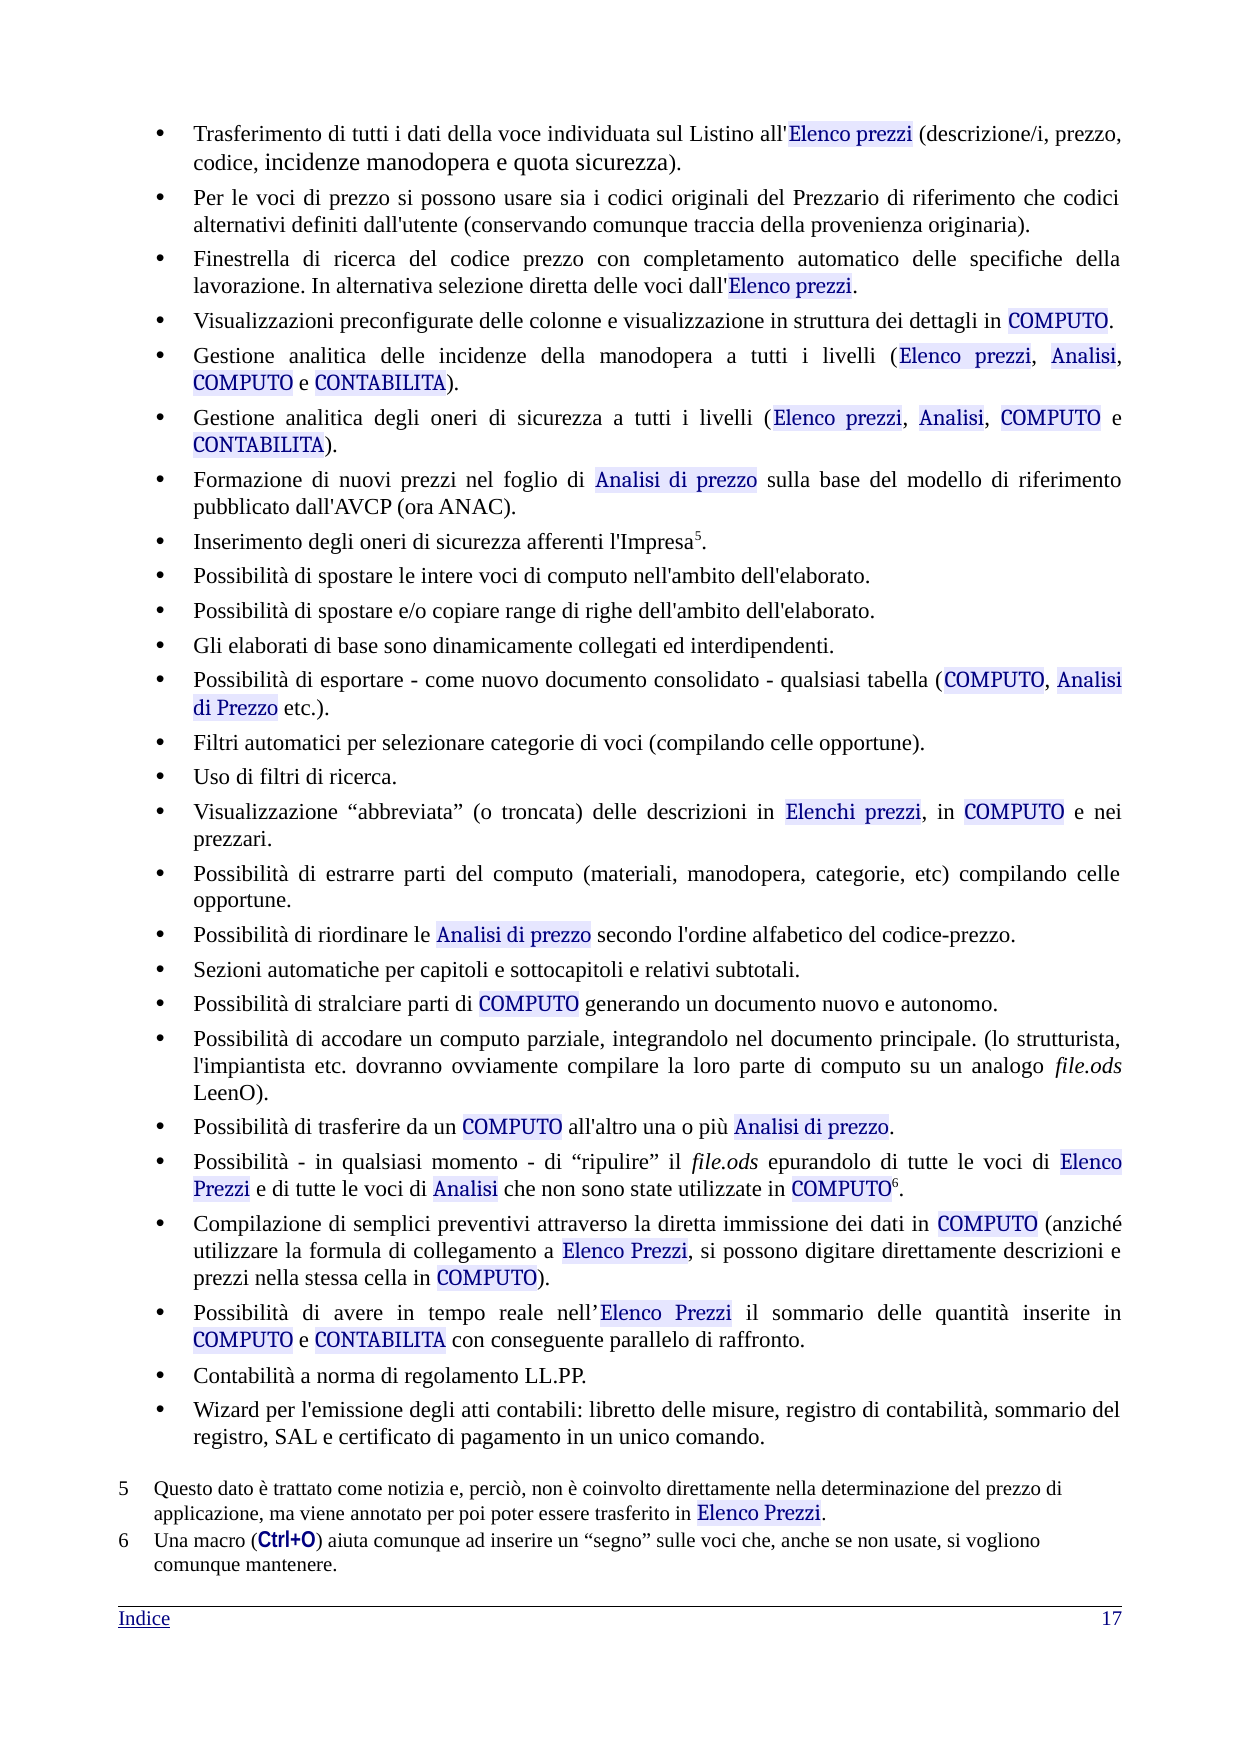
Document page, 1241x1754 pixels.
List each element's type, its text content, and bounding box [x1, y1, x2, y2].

list Inserimento degli oneri di sicurezza afferenti l'Impresa. [156, 526, 1122, 554]
list Possibilità - in qualsiasi momento - di “ripulire” il file.ods epurandolo di tutte le voci di Elenco Prezzi e di tutte le voci di Analisi che non sono state utilizzate in COMPUTO. [156, 1146, 1122, 1202]
list Visualizzazione “abbreviata” (o troncata) delle descrizioni in Elenchi prezzi, in COMPUTO e nei prezzari. [156, 796, 1122, 852]
list Filtri automatici per selezionare categorie di voci (compilando celle opportune). [156, 727, 1122, 755]
list Possibilità di esportare - come nuovo documento consolidato - qualsiasi tabella (COMPUTO, Analisi di Prezzo etc.). [156, 664, 1122, 721]
list Una macro (Ctrl+O) aiuta comunque ad inserire un “segno” sulle voci che, anche se non usate, si vogliono comunque mantenere. [118, 1526, 1122, 1576]
list Wizard per l'emissione degli atti contabili: libretto delle misure, registro di contabilità, sommario del registro, SAL e certificato di pagamento in un unico comando. [156, 1394, 1122, 1449]
list Possibilità di stralciare parti di COMPUTO generando un documento nuovo e autonomo. [156, 988, 1122, 1017]
list Per le voci di prezzo si possono usare sia i codici originali del Prezzario di riferimento che codici alternativi definiti dall'utente (conservando comunque traccia della provenienza originaria). [156, 182, 1122, 237]
list Questo dato è trattato come notizia e, perciò, non è coinvolto direttamente nella determinazione del prezzo di applicazione, ma viene annotato per poi poter essere trasferito in Elenco Prezzi. [118, 1475, 1122, 1526]
list Possibilità di riordinare le Analisi di prezzo secondo l'ordine alfabetico del codice-prezzo. [156, 918, 1122, 948]
list Possibilità di spostare e/o copiare range di righe dell'ambito dell'elaborato. [156, 595, 1122, 624]
list Uso di filtri di ricerca. [156, 761, 1122, 790]
list Possibilità di trasferire da un COMPUTO all'altro una o più Analisi di prezzo. [156, 1111, 1122, 1140]
list Possibilità di spostare le intere voci di computo nell'ambito dell'elaborato. [156, 560, 1122, 589]
list Finestrella di ricerca del codice prezzo con completamento automatico delle specifiche della lavorazione. In alternativa selezione diretta delle voci dall'Elenco prezzi. [156, 243, 1122, 299]
list Gestione analitica degli oneri di sicurezza a tutti i livelli (Elenco prezzi, Analisi, COMPUTO e CONTABILITA). [156, 402, 1122, 458]
list Possibilità di accodare un computo parziale, integrandolo nel documento principale. (lo strutturista, l'impiantista etc. dovranno ovviamente compilare la loro parte di computo su un analogo file.ods LeenO). [156, 1023, 1122, 1105]
list Possibilità di avere in tempo reale nell’Elenco Prezzi il sommario delle quantità inserite in COMPUTO e CONTABILITA con conseguente parallelo di raffronto. [156, 1297, 1122, 1354]
list Gestione analitica delle incidenze della manodopera a tutti i livelli (Elenco prezzi, Analisi, COMPUTO e CONTABILITA). [156, 340, 1122, 396]
list Trasferimento di tutti i dati della voce individuata sul Listino all'Elenco prezzi (descrizione/i, prezzo, codice, incidenze manodopera e quota sicurezza). [156, 118, 1122, 176]
list Possibilità di estrarre parti del computo (materiali, manodopera, categorie, etc) compilando celle opportune. [156, 857, 1122, 913]
list Sezioni automatiche per capitoli e sottocapitoli e relativi subtotali. [156, 954, 1122, 982]
list Compilazione di semplici preventivi attraverso la diretta immissione dei dati in COMPUTO (anziché utilizzare la formula di collegamento a Elenco Prezzi, si possono digitare direttamente descrizioni e prezzi nella stessa cella in COMPUTO). [156, 1208, 1122, 1291]
list Visualizzazioni preconfigurate delle colonne e visualizzazione in struttura dei dettagli in COMPUTO. [156, 305, 1122, 334]
list Contabilità a norma di regolamento LL.PP. [156, 1359, 1122, 1388]
list Gli elaborati di base sono dinamicamente collegati ed interdipendenti. [156, 630, 1122, 658]
list Formazione di nuovi prezzi nel foglio di Analisi di prezzo sulla base del modello di riferimento pubblicato dall'AVCP (ora ANAC). [156, 464, 1122, 520]
